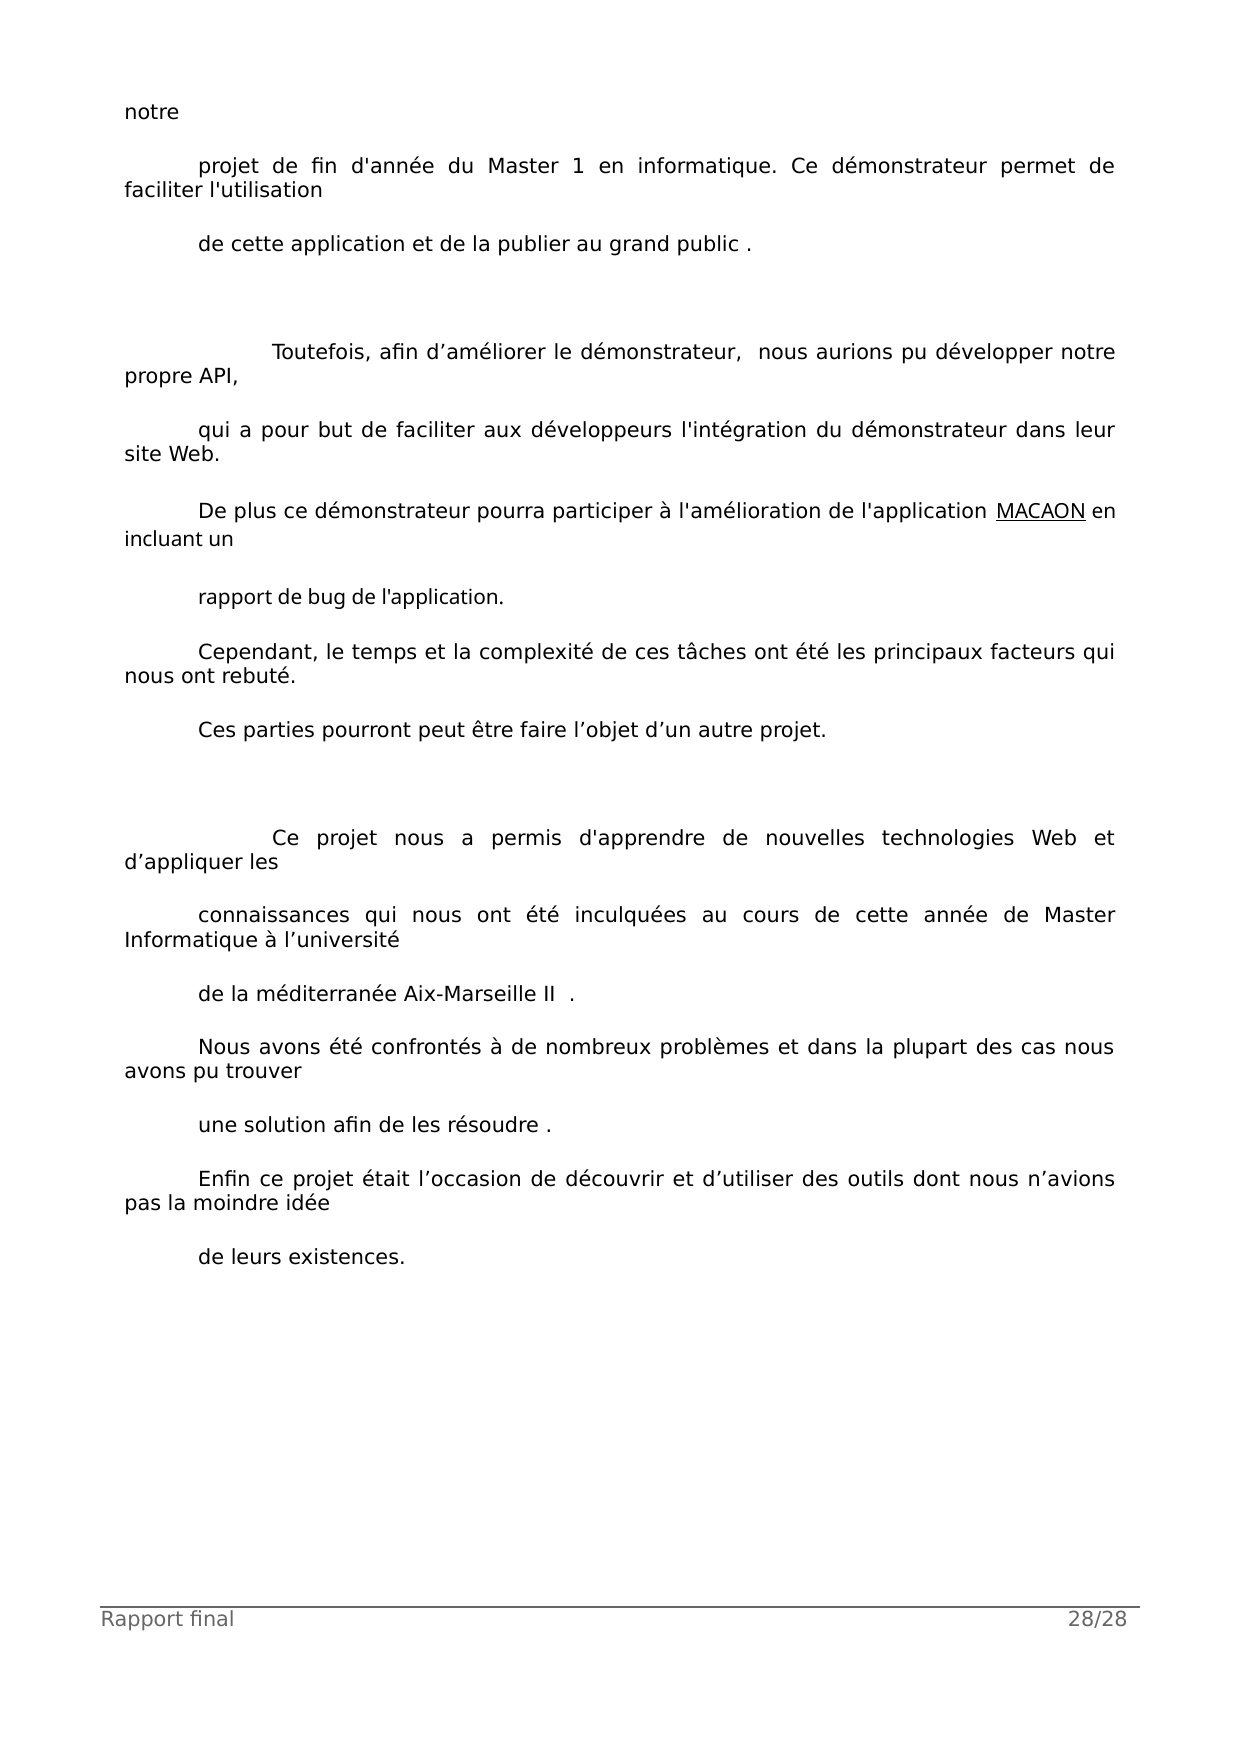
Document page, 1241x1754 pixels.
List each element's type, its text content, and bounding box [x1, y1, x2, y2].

text de cette application et de la publier au grand public . [124, 232, 1116, 256]
text Ces parties pourront peut être faire l’objet d’un autre projet. [124, 718, 1116, 742]
text Nous avons été confrontés à de nombreux problèmes et dans la plupart des cas nous avons pu trouver [124, 1035, 1116, 1084]
text de la méditerranée Aix-Marseille II . [124, 982, 1116, 1006]
text De plus ce démonstrateur pourra participer à l'amélioration de l'application MACAON en incluant un [124, 496, 1116, 553]
text connaissances qui nous ont été inculquées au cours de cette année de Master Informatique à l’université [124, 903, 1116, 952]
text qui a pour but de faciliter aux développeurs l'intégration du démonstrateur dans leur site Web. [124, 418, 1116, 466]
text projet de fin d'année du Master 1 en informatique. Ce démonstrateur permet de faciliter l'utilisation [124, 154, 1116, 203]
text Enfin ce projet était l’occasion de découvrir et d’utiliser des outils dont nous n’avions pas la moindre idée [124, 1167, 1116, 1216]
text Cependant, le temps et la complexité de ces tâches ont été les principaux facteurs qui nous ont rebuté. [124, 640, 1116, 688]
text une solution afin de les résoudre . [124, 1113, 1116, 1138]
text notre [124, 100, 1116, 125]
text rapport de bug de l'application. [124, 582, 1116, 611]
text Ce projet nous a permis d'apprendre de nouvelles technologies Web et d’appliquer les [124, 826, 1116, 874]
text Toutefois, afin d’améliorer le démonstrateur, nous aurions pu développer notre propre API, [124, 340, 1116, 388]
text de leurs existences. [124, 1245, 1116, 1269]
